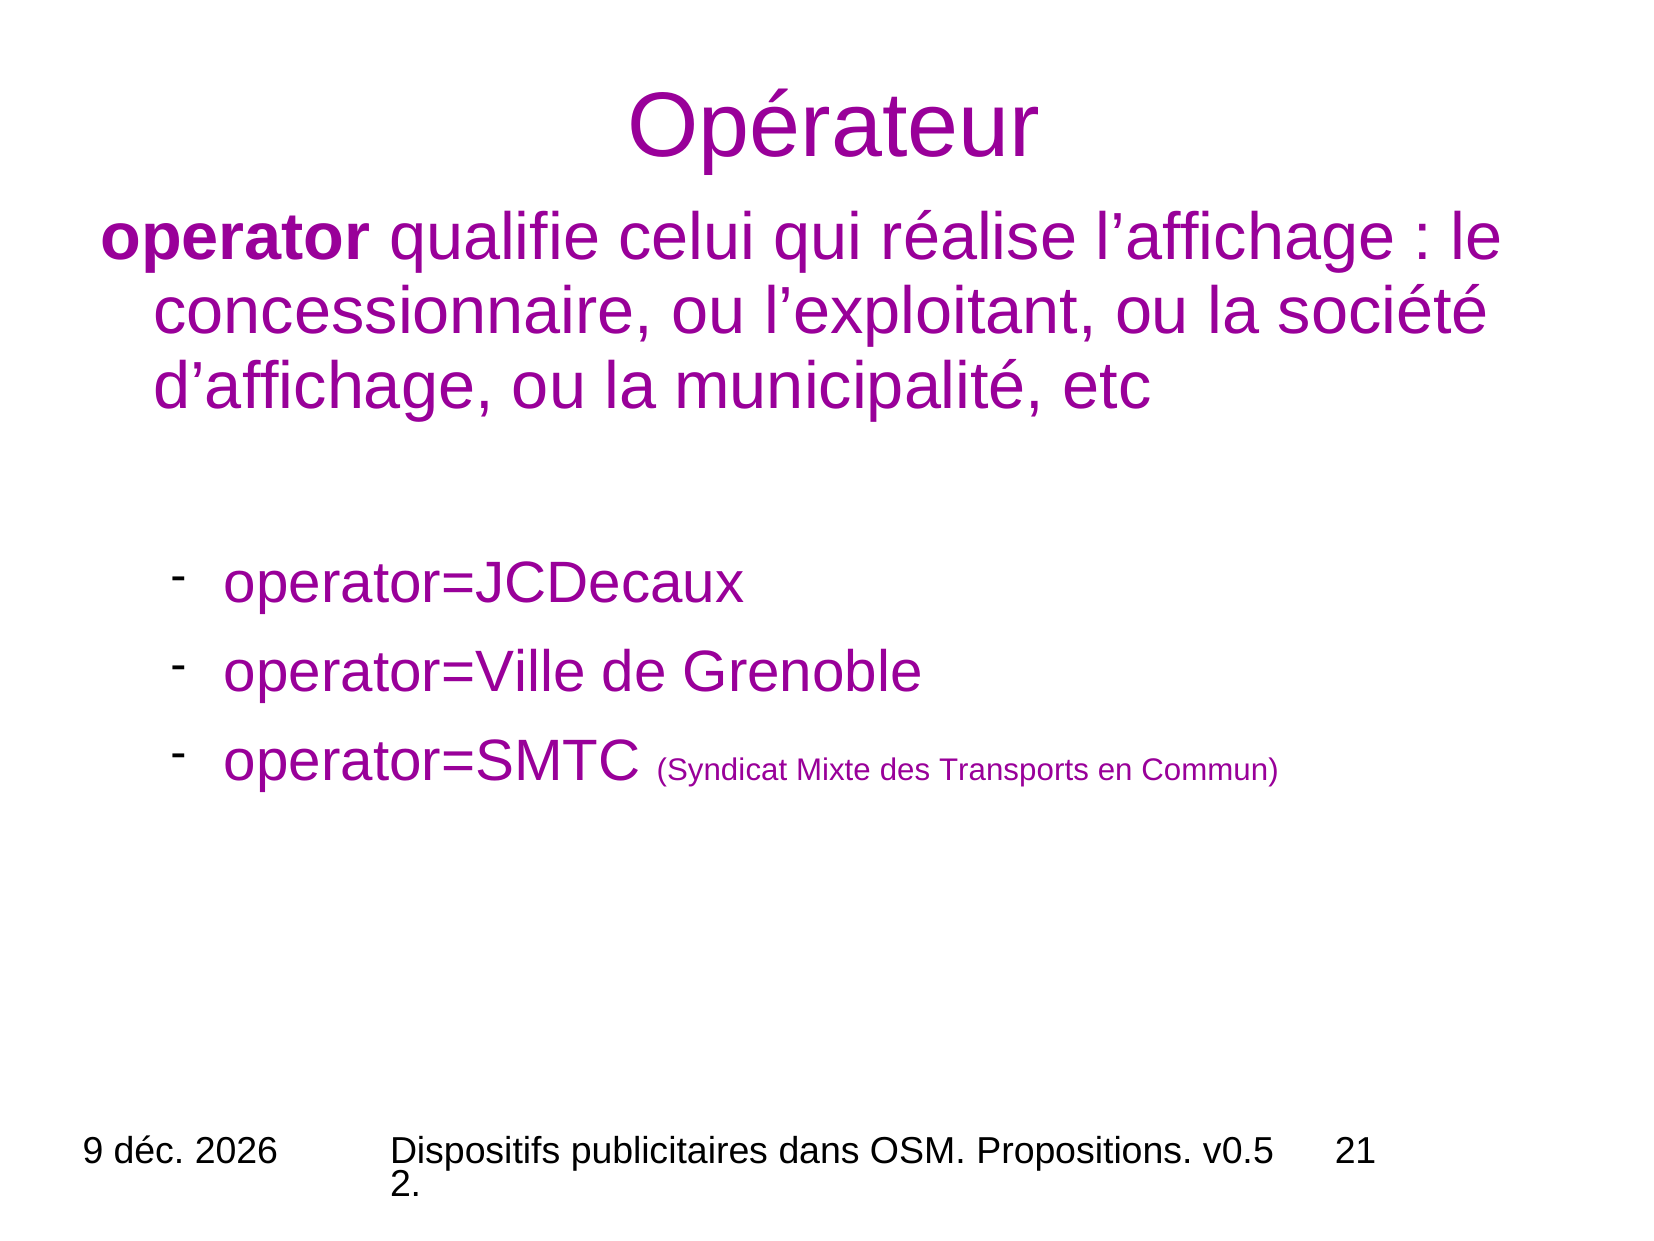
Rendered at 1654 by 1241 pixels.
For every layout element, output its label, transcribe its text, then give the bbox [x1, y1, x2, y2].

title Opérateur [90, 19, 1579, 225]
list operator qualifie celui qui réalise l’affichage : le concessionnaire, ou l’exploitant, ou la société d’affichage, ou la municipalité, etc operator=JCDecaux operator=Ville de Grenoble operator=SMTC (Syndicat Mixte des Transports en Commun) [82, 195, 1571, 1096]
